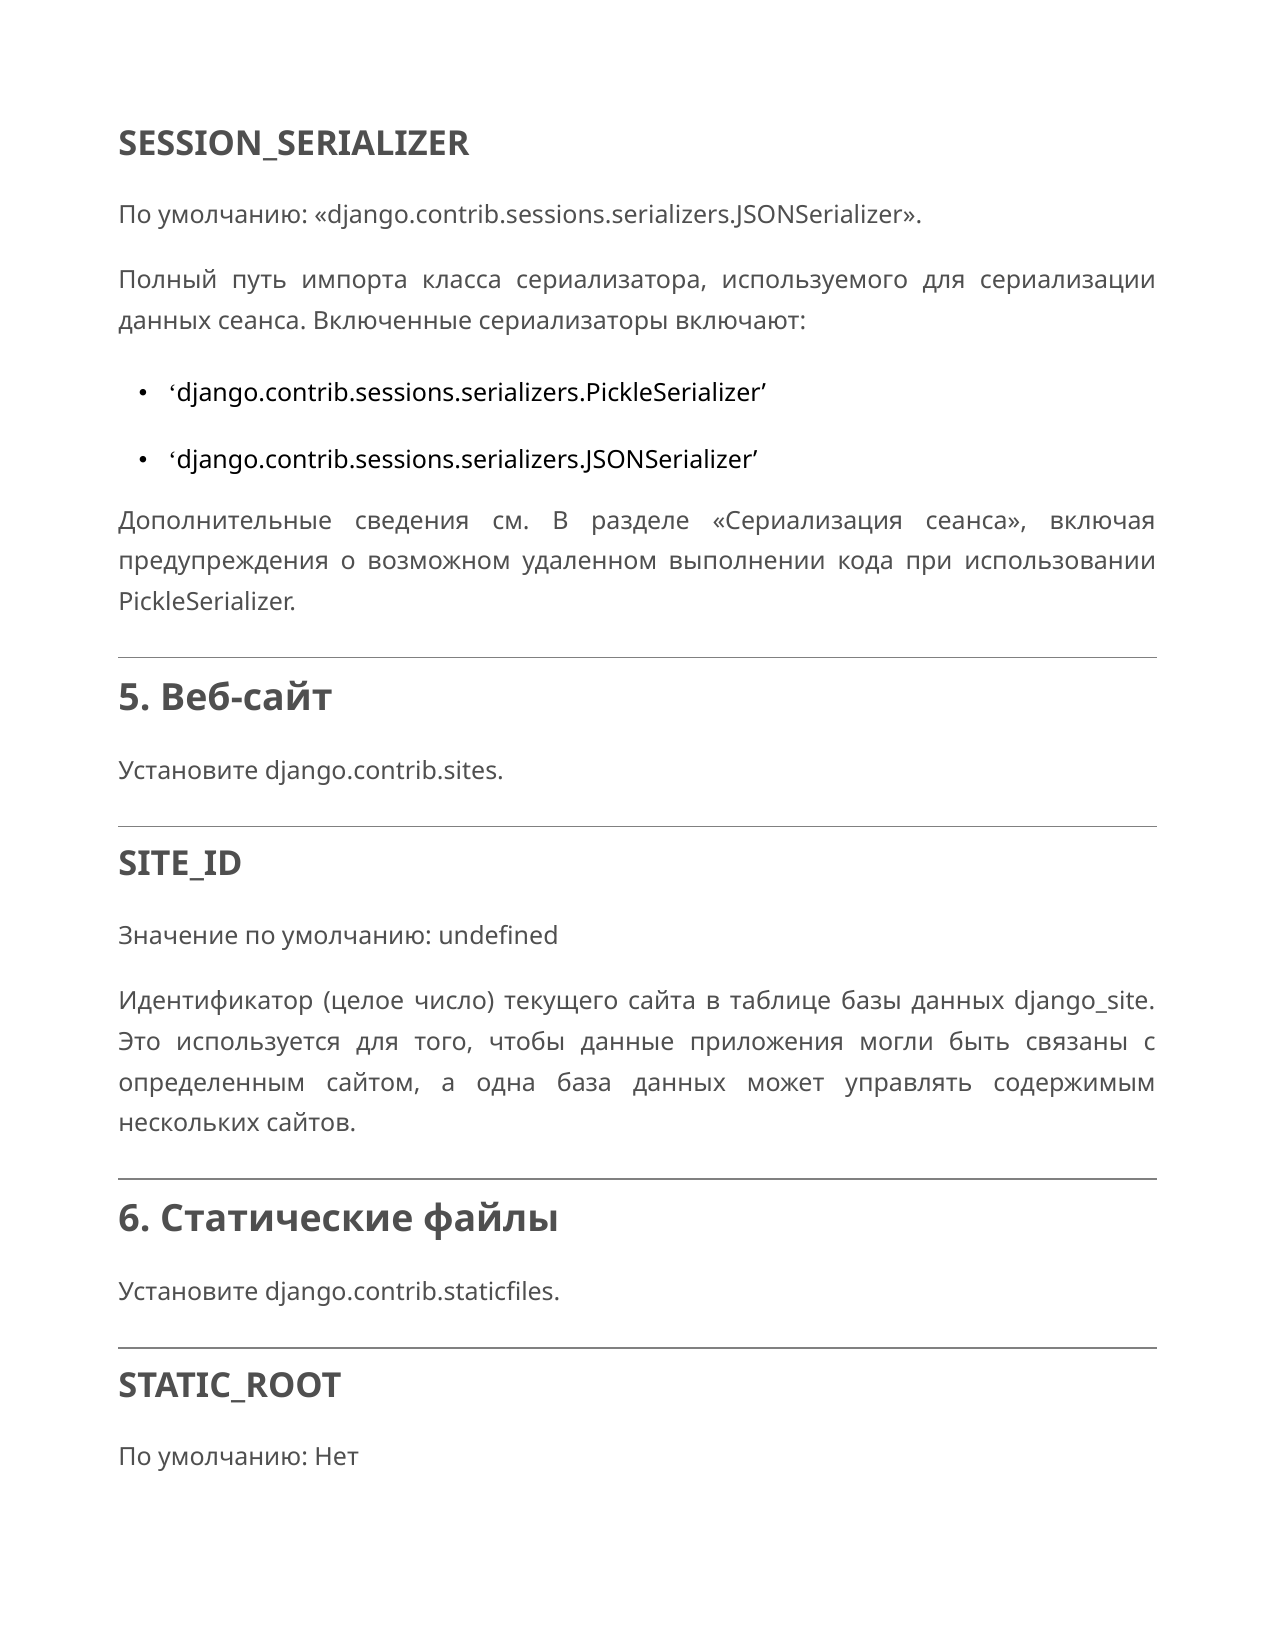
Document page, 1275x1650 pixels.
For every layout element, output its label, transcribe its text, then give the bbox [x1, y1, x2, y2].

list ‘django.contrib.sessions.serializers.PickleSerializer’ [168, 374, 1157, 408]
text Идентификатор (целое число) текущего сайта в таблице базы данных django_site. Это используется для того, чтобы данные приложения могли быть связаны с определенным сайтом, а одна база данных может управлять содержимым нескольких сайтов. [118, 976, 1157, 1139]
text Значение по умолчанию: undefined [118, 911, 1157, 951]
subtitle 5. Веб-сайт [118, 670, 1157, 721]
text По умолчанию: Нет [118, 1432, 1157, 1473]
subtitle SESSION_SERIALIZER [118, 118, 1157, 165]
text Установите django.contrib.staticfiles. [118, 1267, 1157, 1308]
subtitle STATIC_ROOT [118, 1360, 1157, 1407]
subtitle 6. Статические файлы [118, 1191, 1157, 1242]
subtitle SITE_ID [118, 839, 1157, 886]
list ‘django.contrib.sessions.serializers.JSONSerializer’ [168, 441, 1157, 475]
text Установите django.contrib.sites. [118, 746, 1157, 787]
text По умолчанию: «django.contrib.sessions.serializers.JSONSerializer». [118, 190, 1157, 231]
text Дополнительные сведения см. В разделе «Сериализация сеанса», включая предупреждения о возможном удаленном выполнении кода при использовании PickleSerializer. [118, 496, 1157, 618]
text Полный путь импорта класса сериализатора, используемого для сериализации данных сеанса. Включенные сериализаторы включают: [118, 256, 1157, 337]
